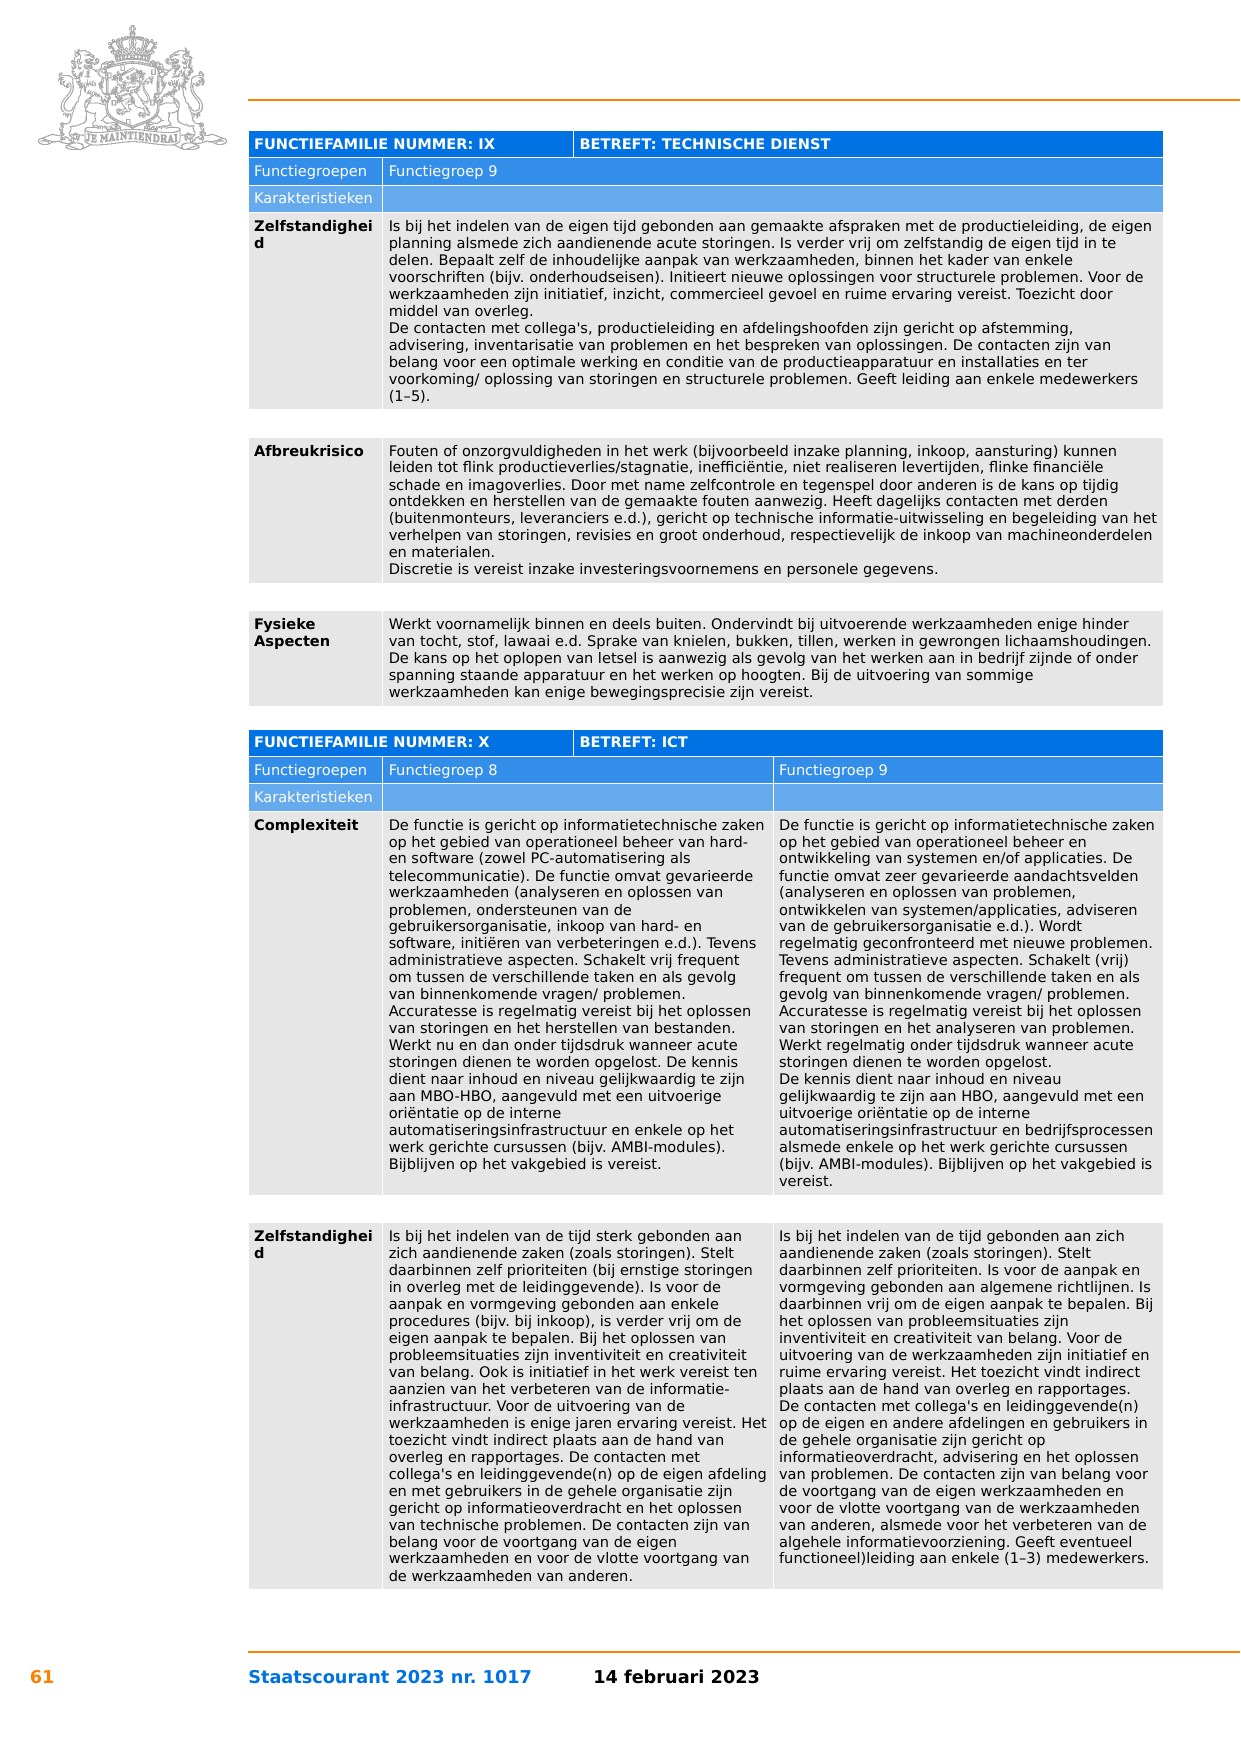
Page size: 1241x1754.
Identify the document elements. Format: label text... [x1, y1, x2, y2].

table_cell Karakteristieken [249, 784, 382, 811]
table_cell [249, 1196, 382, 1222]
table_cell [383, 1196, 773, 1222]
table_header BETREFT: TECHNISCHE DIENST [574, 131, 1163, 157]
table_cell [383, 784, 773, 811]
table_cell [383, 186, 1163, 212]
table_cell [383, 410, 1163, 437]
table_header BETREFT: ICT [574, 730, 1163, 756]
table_cell [249, 584, 382, 610]
table_cell De functie is gericht op informatietechnische zaken op het gebied van operationeel beheer en ontwikkeling van systemen en/of applicaties. De functie omvat zeer gevarieerde aandachtsvelden (analyseren en oplossen van problemen, ontwikkelen van systemen/applicaties, adviseren van de gebruikersorganisatie e.d.). Wordt regelmatig geconfronteerd met nieuwe problemen. Tevens administratieve aspecten. Schakelt (vrij) frequent om tussen de verschillende taken en als gevolg van binnenkomende vragen/ problemen. Accuratesse is regelmatig vereist bij het oplossen van storingen en het analyseren van problemen. Werkt regelmatig onder tijdsdruk wanneer acute storingen dienen te worden opgelost. De kennis dient naar inhoud en niveau gelijkwaardig te zijn aan HBO, aangevuld met een uitvoerige oriëntatie op de interne automatiseringsinfrastructuur en bedrijfsprocessen alsmede enkele op het werk gerichte cursussen (bijv. AMBI-modules). Bijblijven op het vakgebied is vereist. [774, 812, 1163, 1195]
table_cell [249, 410, 382, 437]
table_cell Afbreukrisico [249, 438, 382, 583]
table_cell Zelfstandigheid [249, 1223, 382, 1589]
table_header FUNCTIEFAMILIE NUMMER: IX [249, 131, 573, 157]
table_cell Is bij het indelen van de eigen tijd gebonden aan gemaakte afspraken met de productieleiding, de eigen planning alsmede zich aandienende acute storingen. Is verder vrij om zelfstandig de eigen tijd in te delen. Bepaalt zelf de inhoudelijke aanpak van werkzaamheden, binnen het kader van enkele voorschriften (bijv. onderhoudseisen). Initieert nieuwe oplossingen voor structurele problemen. Voor de werkzaamheden zijn initiatief, inzicht, commercieel gevoel en ruime ervaring vereist. Toezicht door middel van overleg. De contacten met collega's, productieleiding en afdelingshoofden zijn gericht op afstemming, advisering, inventarisatie van problemen en het bespreken van oplossingen. De contacten zijn van belang voor een optimale werking en conditie van de productieapparatuur en installaties en ter voorkoming/ oplossing van storingen en structurele problemen. Geeft leiding aan enkele medewerkers (1–5). [383, 213, 1163, 409]
table_cell Complexiteit [249, 812, 382, 1195]
table_cell Is bij het indelen van de tijd gebonden aan zich aandienende zaken (zoals storingen). Stelt daarbinnen zelf prioriteiten. Is voor de aanpak en vormgeving gebonden aan algemene richtlijnen. Is daarbinnen vrij om de eigen aanpak te bepalen. Bij het oplossen van probleemsituaties zijn inventiviteit en creativiteit van belang. Voor de uitvoering van de werkzaamheden zijn initiatief en ruime ervaring vereist. Het toezicht vindt indirect plaats aan de hand van overleg en rapportages. De contacten met collega's en leidinggevende(n) op de eigen en andere afdelingen en gebruikers in de gehele organisatie zijn gericht op informatieoverdracht, advisering en het oplossen van problemen. De contacten zijn van belang voor de voortgang van de eigen werkzaamheden en voor de vlotte voortgang van de werkzaamheden van anderen, alsmede voor het verbeteren van de algehele informatievoorziening. Geeft eventueel functioneel)leiding aan enkele (1–3) medewerkers. [774, 1223, 1163, 1589]
table_cell Functiegroepen [249, 158, 382, 185]
table_cell [774, 1196, 1163, 1222]
table_cell Fouten of onzorgvuldigheden in het werk (bijvoorbeeld inzake planning, inkoop, aansturing) kunnen leiden tot flink productieverlies/stagnatie, inefficiëntie, niet realiseren levertijden, flinke financiële schade en imagoverlies. Door met name zelfcontrole en tegenspel door anderen is de kans op tijdig ontdekken en herstellen van de gemaakte fouten aanwezig. Heeft dagelijks contacten met derden (buitenmonteurs, leveranciers e.d.), gericht op technische informatie-uitwisseling en begeleiding van het verhelpen van storingen, revisies en groot onderhoud, respectievelijk de inkoop van machineonderdelen en materialen. Discretie is vereist inzake investeringsvoornemens en personele gegevens. [383, 438, 1163, 583]
table_cell Functiegroep 9 [774, 757, 1163, 783]
table_cell Functiegroepen [249, 757, 382, 783]
table_cell Is bij het indelen van de tijd sterk gebonden aan zich aandienende zaken (zoals storingen). Stelt daarbinnen zelf prioriteiten (bij ernstige storingen in overleg met de leidinggevende). Is voor de aanpak en vormgeving gebonden aan enkele procedures (bijv. bij inkoop), is verder vrij om de eigen aanpak te bepalen. Bij het oplossen van probleemsituaties zijn inventiviteit en creativiteit van belang. Ook is initiatief in het werk vereist ten aanzien van het verbeteren van de informatie-infrastructuur. Voor de uitvoering van de werkzaamheden is enige jaren ervaring vereist. Het toezicht vindt indirect plaats aan de hand van overleg en rapportages. De contacten met collega's en leidinggevende(n) op de eigen afdeling en met gebruikers in de gehele organisatie zijn gericht op informatieoverdracht en het oplossen van technische problemen. De contacten zijn van belang voor de voortgang van de eigen werkzaamheden en voor de vlotte voortgang van de werkzaamheden van anderen. [383, 1223, 773, 1589]
table_cell [774, 784, 1163, 811]
table_cell Fysieke Aspecten [249, 611, 382, 706]
table_cell Functiegroep 9 [383, 158, 1163, 185]
table_cell Zelfstandigheid [249, 213, 382, 409]
table_cell Werkt voornamelijk binnen en deels buiten. Ondervindt bij uitvoerende werkzaamheden enige hinder van tocht, stof, lawaai e.d. Sprake van knielen, bukken, tillen, werken in gewrongen lichaamshoudingen. De kans op het oplopen van letsel is aanwezig als gevolg van het werken aan in bedrijf zijnde of onder spanning staande apparatuur en het werken op hoogten. Bij de uitvoering van sommige werkzaamheden kan enige bewegingsprecisie zijn vereist. [383, 611, 1163, 706]
table_cell [383, 584, 1163, 610]
table_cell Karakteristieken [249, 186, 382, 212]
table_cell De functie is gericht op informatietechnische zaken op het gebied van operationeel beheer van hard- en software (zowel PC-automatisering als telecommunicatie). De functie omvat gevarieerde werkzaamheden (analyseren en oplossen van problemen, ondersteunen van de gebruikersorganisatie, inkoop van hard- en software, initiëren van verbeteringen e.d.). Tevens administratieve aspecten. Schakelt vrij frequent om tussen de verschillende taken en als gevolg van binnenkomende vragen/ problemen. Accuratesse is regelmatig vereist bij het oplossen van storingen en het herstellen van bestanden. Werkt nu en dan onder tijdsdruk wanneer acute storingen dienen te worden opgelost. De kennis dient naar inhoud en niveau gelijkwaardig te zijn aan MBO-HBO, aangevuld met een uitvoerige oriëntatie op de interne automatiseringsinfrastructuur en enkele op het werk gerichte cursussen (bijv. AMBI-modules). Bijblijven op het vakgebied is vereist. [383, 812, 773, 1195]
table_header FUNCTIEFAMILIE NUMMER: X [249, 730, 573, 756]
table_cell Functiegroep 8 [383, 757, 773, 783]
picture [38, 25, 227, 150]
